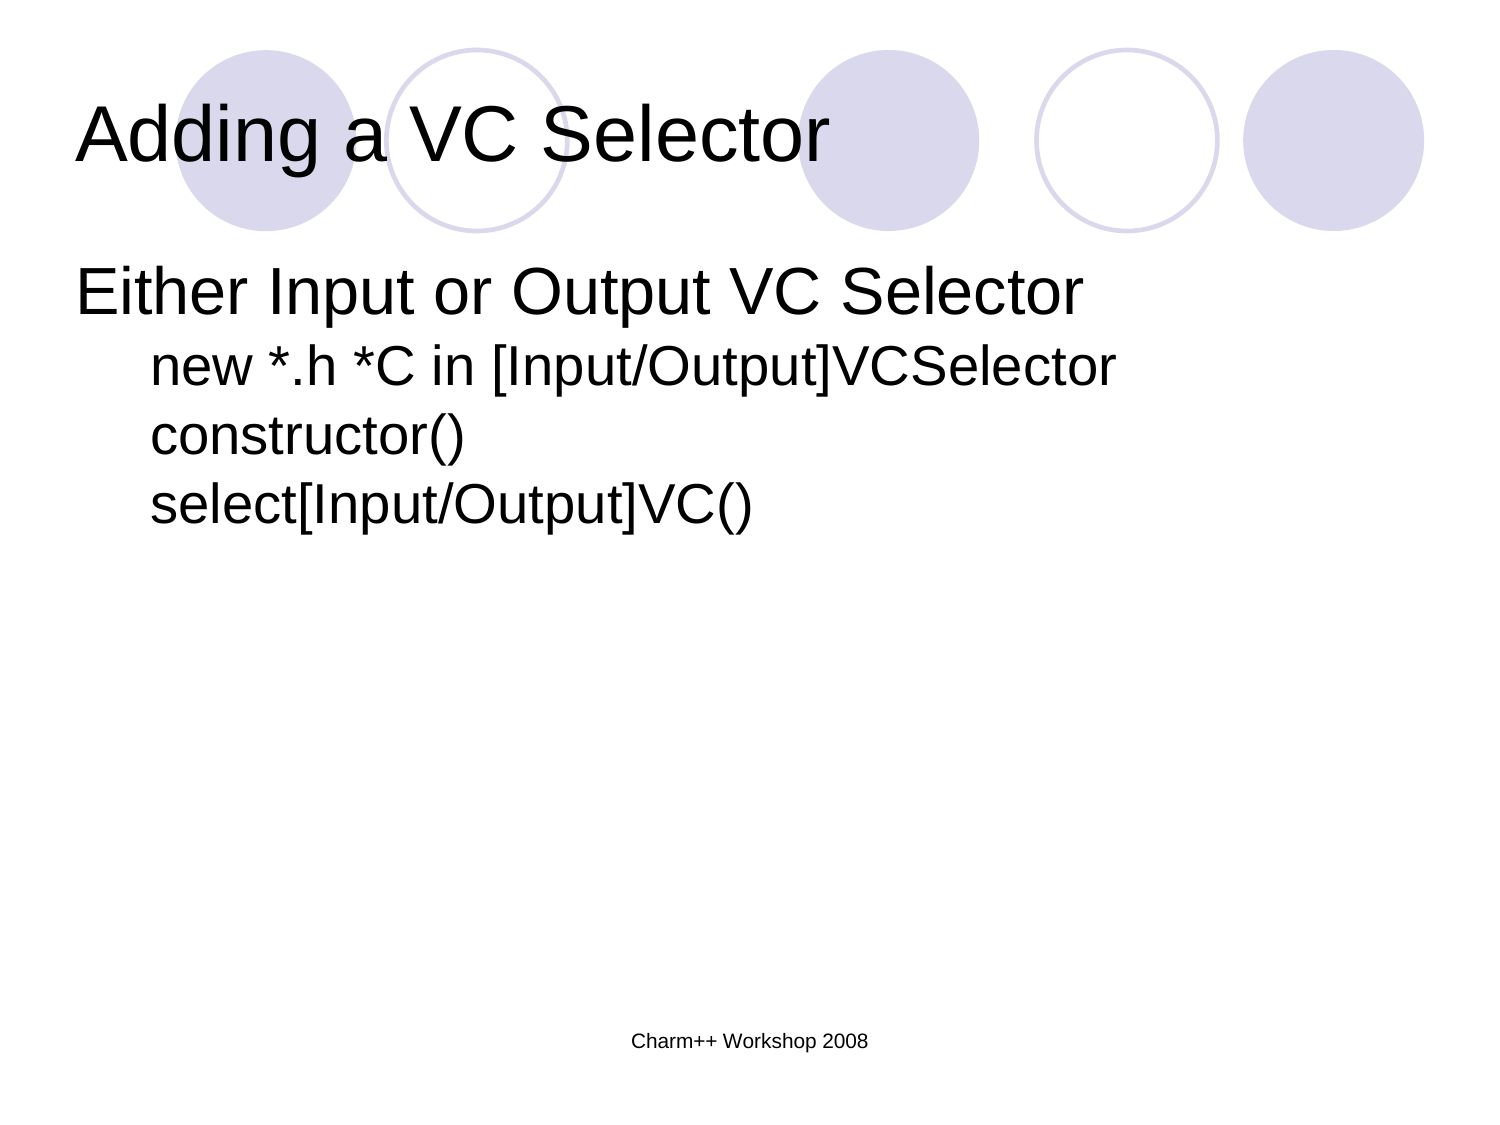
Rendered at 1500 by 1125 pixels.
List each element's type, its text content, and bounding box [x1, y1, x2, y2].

list Either Input or Output VC Selector new *.h *C in [Input/Output]VCSelector constructor() select[Input/Output]VC() [74, 262, 1425, 991]
title Adding a VC Selector [74, 52, 1425, 225]
